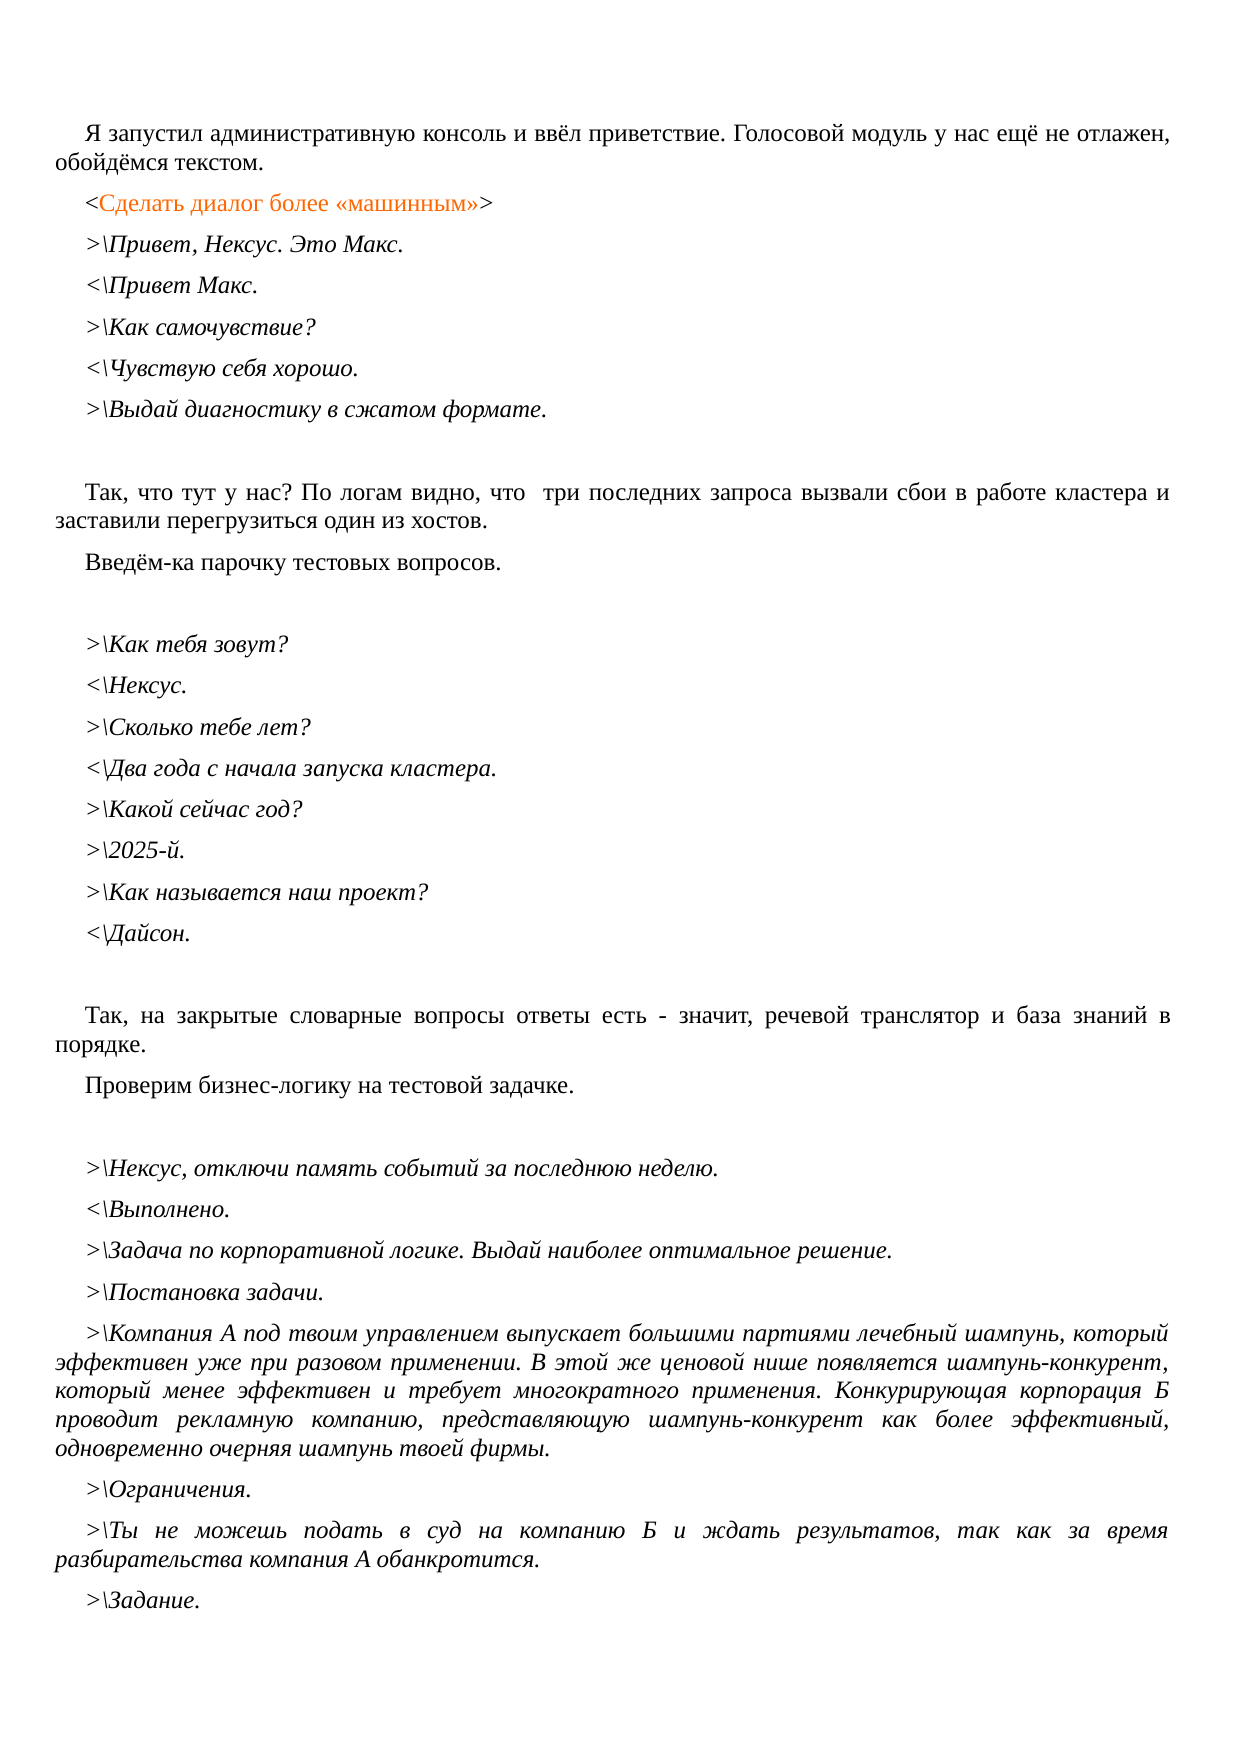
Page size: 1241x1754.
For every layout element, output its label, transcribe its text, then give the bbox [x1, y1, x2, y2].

text Так, что тут у нас? По логам видно, что три последних запроса вызвали сбои в работе кластера и заставили перегрузиться один из хостов. [55, 477, 1172, 534]
text Проверим бизнес-логику на тестовой задачке. [55, 1071, 1172, 1099]
text >\Сколько тебе лет? [55, 712, 1172, 741]
text Введём-ка парочку тестовых вопросов. [55, 547, 1172, 576]
text >\Привет, Нексус. Это Макс. [55, 229, 1172, 258]
text Так, на закрытые словарные вопросы ответы есть - значит, речевой транслятор и база знаний в порядке. [55, 1001, 1172, 1058]
text <\Дайсон. [55, 918, 1172, 947]
text >\Как называется наш проект? [55, 877, 1172, 906]
text >\Компания А под твоим управлением выпускает большими партиями лечебный шампунь, который эффективен уже при разовом применении. В этой же ценовой нише появляется шампунь-конкурент, который менее эффективен и требует многократного применения. Конкурирующая корпорация Б проводит рекламную компанию, представляющую шампунь-конкурент как более эффективный, одновременно очерняя шампунь твоей фирмы. [55, 1318, 1172, 1462]
text >\Выдай диагностику в сжатом формате. [55, 394, 1172, 423]
text >\Задание. [55, 1586, 1172, 1614]
text Я запустил административную консоль и ввёл приветствие. Голосовой модуль у нас ещё не отлажен, обойдёмся текстом. [55, 118, 1172, 176]
text >\Нексус, отключи память событий за последнюю неделю. [55, 1153, 1172, 1182]
text >\Ты не можешь подать в суд на компанию Б и ждать результатов, так как за время разбирательства компания А обанкротится. [55, 1516, 1172, 1573]
text <\Выполнено. [55, 1194, 1172, 1223]
text >\Как тебя зовут? [55, 629, 1172, 658]
text <\Привет Макс. [55, 271, 1172, 299]
text <\Два года с начала запуска кластера. [55, 753, 1172, 782]
text >\Задача по корпоративной логике. Выдай наиболее оптимальное решение. [55, 1236, 1172, 1264]
text >\Как самочувствие? [55, 312, 1172, 341]
text <\Нексус. [55, 671, 1172, 699]
text >\Ограничения. [55, 1474, 1172, 1503]
text >\Какой сейчас год? [55, 794, 1172, 823]
text <\Чувствую себя хорошо. [55, 353, 1172, 382]
text >\Постановка задачи. [55, 1277, 1172, 1306]
text <Сделать диалог более «машинным»> [55, 188, 1172, 217]
text >\2025-й. [55, 836, 1172, 864]
